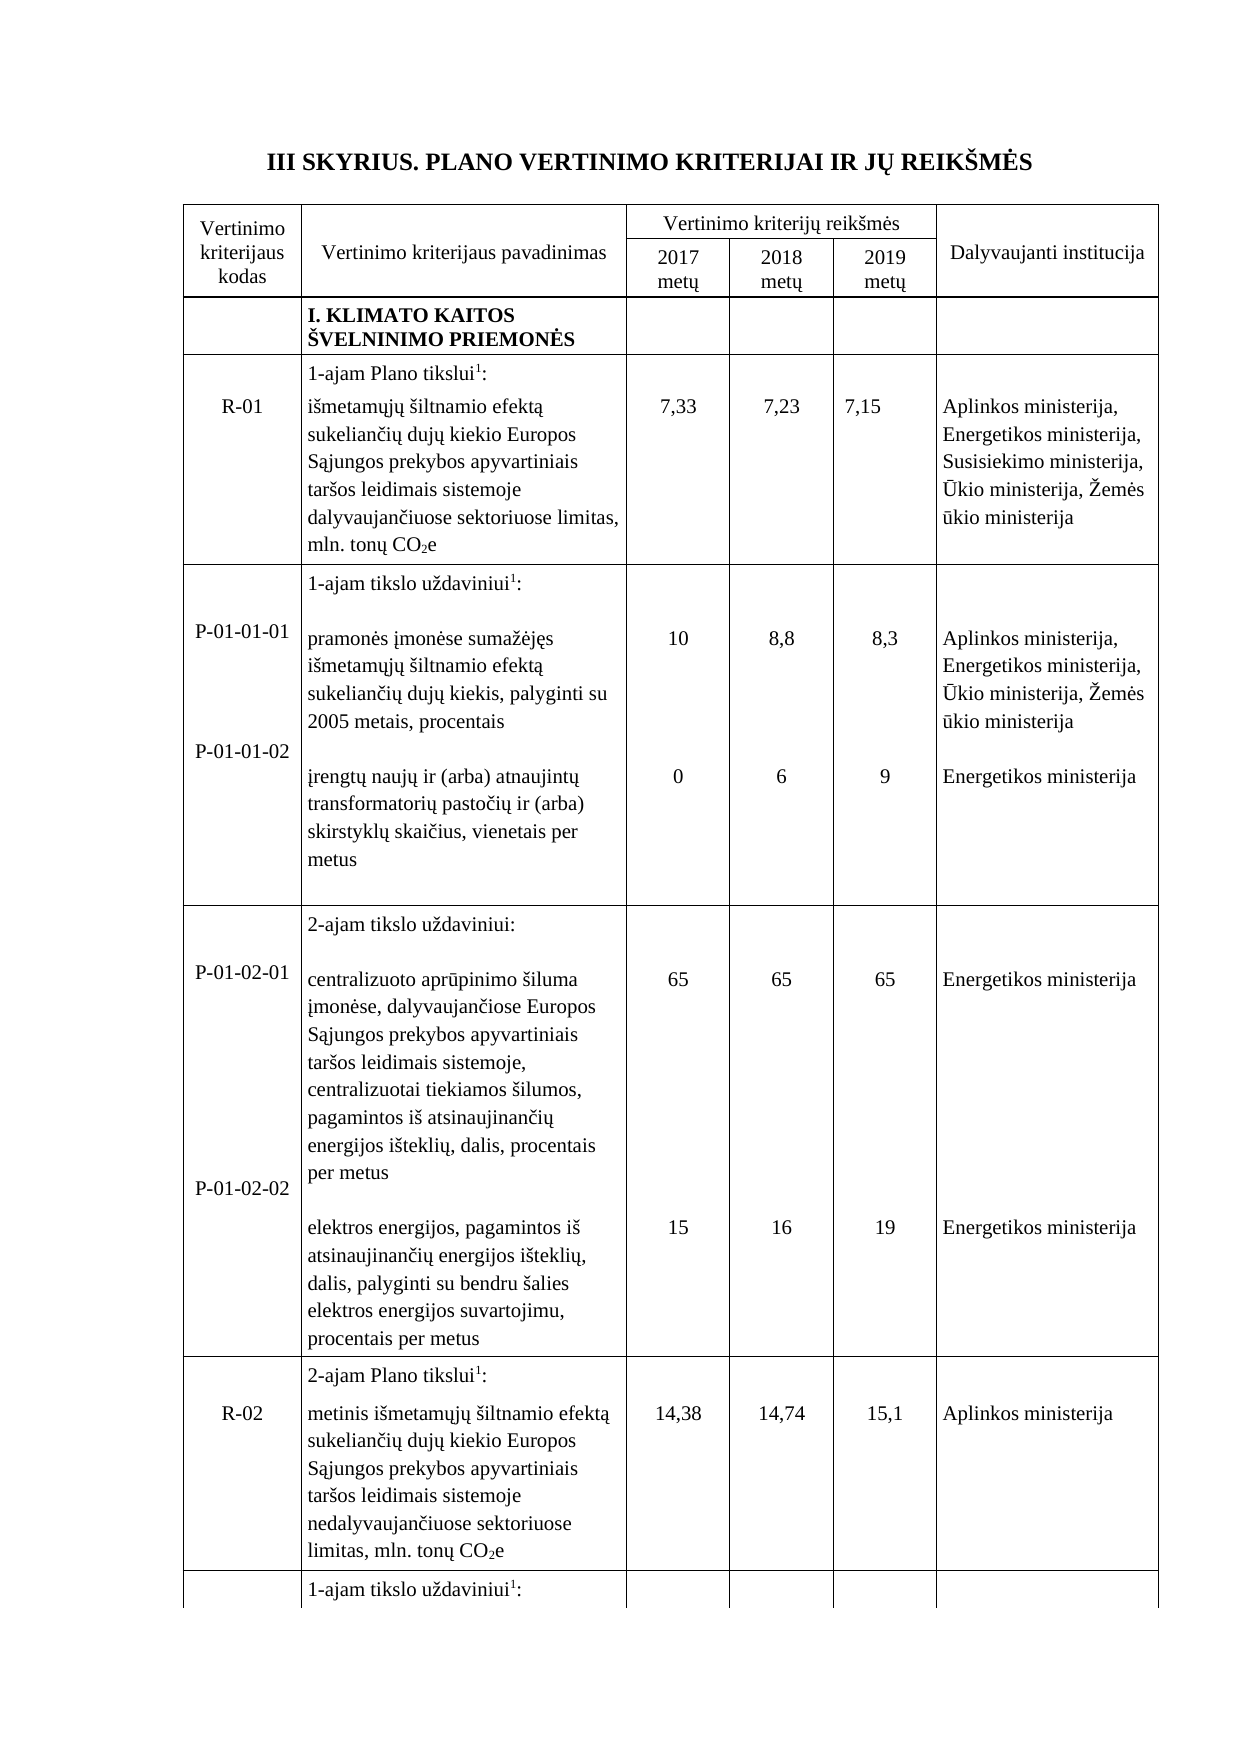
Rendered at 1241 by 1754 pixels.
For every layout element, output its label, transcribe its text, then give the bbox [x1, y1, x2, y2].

table_cell [937, 1571, 1158, 1608]
table_cell [184, 1571, 301, 1608]
table_cell [834, 1571, 936, 1608]
table_cell 65 16 [730, 906, 833, 1356]
table_cell Aplinkos ministerija [937, 1395, 1158, 1570]
table_cell [627, 1357, 729, 1394]
table_cell 65 15 [627, 906, 729, 1356]
table_cell [184, 298, 301, 354]
table_cell 2018 metų [730, 239, 833, 296]
table_cell 2-ajam Plano tikslui1: [302, 1357, 626, 1394]
table_cell 8,8 6 [730, 565, 833, 905]
table_header Dalyvaujanti institucija [937, 205, 1158, 296]
table_cell I. KLIMATO KAITOS ŠVELNINIMO PRIEMONĖS [302, 298, 626, 354]
table_cell [730, 298, 833, 354]
table_cell 2017 metų [627, 239, 729, 296]
table_cell [627, 355, 729, 388]
table_cell 1-ajam tikslo uždaviniui1: pramonės įmonėse sumažėjęs išmetamųjų šiltnamio efektą sukeliančių dujų kiekis, palyginti su 2005 metais, procentais įrengtų naujų ir (arba) atnaujintų transformatorių pastočių ir (arba) skirstyklų skaičius, vienetais per metus [302, 565, 626, 905]
table_cell Aplinkos ministerija, Energetikos ministerija, Ūkio ministerija, Žemės ūkio ministerija Energetikos ministerija [937, 565, 1158, 905]
table_cell [184, 355, 301, 388]
table_cell 14,74 [730, 1395, 833, 1570]
table_cell 15,1 [834, 1395, 936, 1570]
table_cell [730, 355, 833, 388]
table_cell 14,38 [627, 1395, 729, 1570]
table_cell 2019 metų [834, 239, 936, 296]
table_cell 8,3 9 [834, 565, 936, 905]
table_cell P-01-01-01 P-01-01-02 [184, 565, 301, 905]
table_cell [834, 1357, 936, 1394]
table_cell [627, 1571, 729, 1608]
table_cell 10 0 [627, 565, 729, 905]
table_cell išmetamųjų šiltnamio efektą sukeliančių dujų kiekio Europos Sąjungos prekybos apyvartiniais taršos leidimais sistemoje dalyvaujančiuose sektoriuose limitas, mln. tonų CO2e [302, 388, 626, 563]
table_cell [627, 298, 729, 354]
table_header Vertinimo kriterijaus pavadinimas [302, 205, 626, 296]
table_cell 1-ajam Plano tikslui1: [302, 355, 626, 388]
table_cell P-01-02-01 P-01-02-02 [184, 906, 301, 1356]
table_header Vertinimo kriterijaus kodas [184, 205, 301, 296]
table_cell [834, 298, 936, 354]
table_cell [184, 1357, 301, 1394]
table_cell 65 19 [834, 906, 936, 1356]
table_header Vertinimo kriterijų reikšmės [627, 205, 936, 238]
text III SKYRIUS. PLANO VERTINIMO KRITERIJAI IR JŲ REIKŠMĖS [177, 147, 1122, 176]
table_cell [730, 1571, 833, 1608]
table_cell [937, 1357, 1158, 1394]
table_cell [937, 355, 1158, 388]
table_cell 1-ajam tikslo uždaviniui1: [302, 1571, 626, 1608]
table_cell Energetikos ministerija Energetikos ministerija [937, 906, 1158, 1356]
table_cell R-01 [184, 388, 301, 563]
table_cell Aplinkos ministerija, Energetikos ministerija, Susisiekimo ministerija, Ūkio ministerija, Žemės ūkio ministerija [937, 388, 1158, 563]
table_cell 2-ajam tikslo uždaviniui: centralizuoto aprūpinimo šiluma įmonėse, dalyvaujančiose Europos Sąjungos prekybos apyvartiniais taršos leidimais sistemoje, centralizuotai tiekiamos šilumos, pagamintos iš atsinaujinančių energijos išteklių, dalis, procentais per metus elektros energijos, pagamintos iš atsinaujinančių energijos išteklių, dalis, palyginti su bendru šalies elektros energijos suvartojimu, procentais per metus [302, 906, 626, 1356]
table_cell 7,33 [627, 388, 729, 563]
table_cell metinis išmetamųjų šiltnamio efektą sukeliančių dujų kiekio Europos Sąjungos prekybos apyvartiniais taršos leidimais sistemoje nedalyvaujančiuose sektoriuose limitas, mln. tonų CO2e [302, 1395, 626, 1570]
table_cell [834, 355, 936, 388]
table_cell [730, 1357, 833, 1394]
table_cell 7,15 [834, 388, 936, 563]
table_cell [937, 298, 1158, 354]
table_cell R-02 [184, 1395, 301, 1570]
table_cell 7,23 [730, 388, 833, 563]
